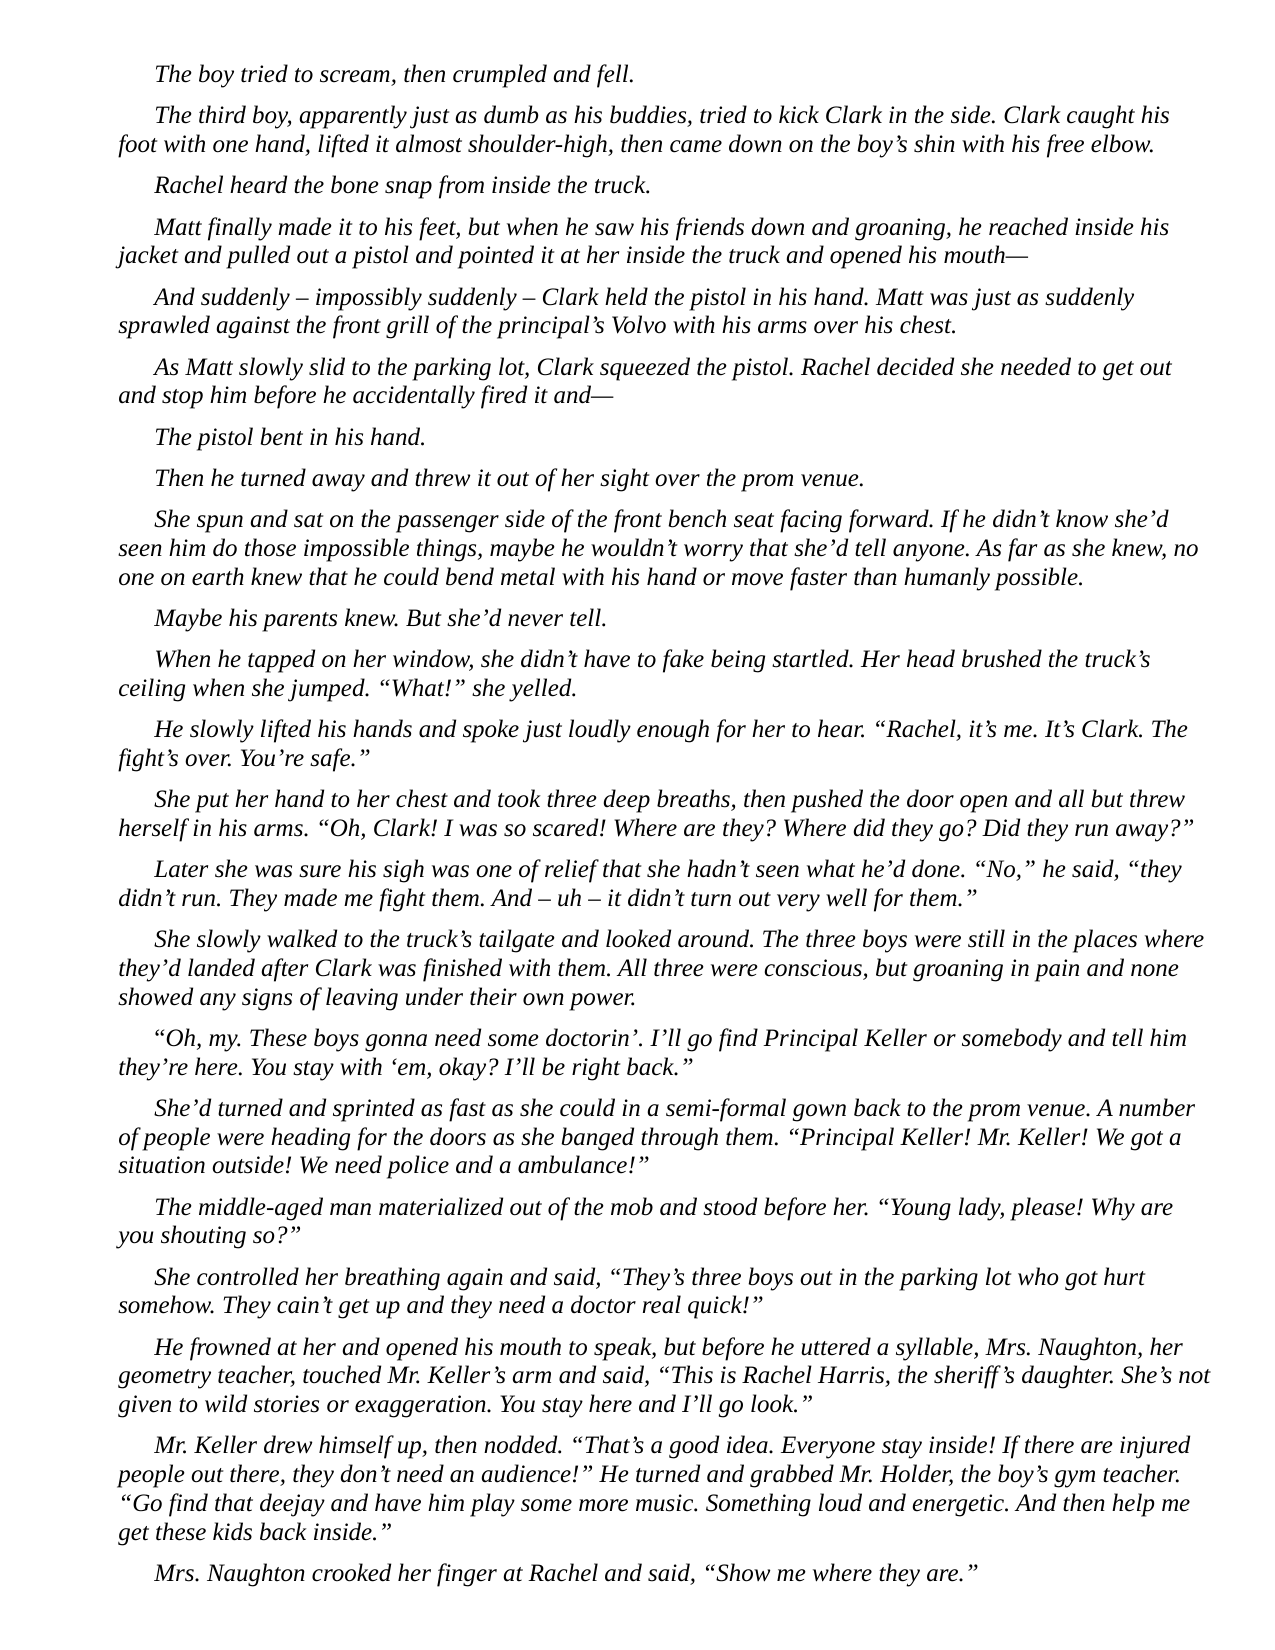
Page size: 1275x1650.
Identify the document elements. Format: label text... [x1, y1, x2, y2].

text Then he turned away and threw it out of her sight over the prom venue. [118, 463, 1216, 492]
text He frowned at her and opened his mouth to speak, but before he uttered a syllable, Mrs. Naughton, her geometry teacher, touched Mr. Keller’s arm and said, “This is Rachel Harris, the sheriff’s daughter. She’s not given to wild stories or exaggeration. You stay here and I’ll go look.” [118, 1332, 1216, 1418]
text Mr. Keller drew himself up, then nodded. “That’s a good idea. Everyone stay inside! If there are injured people out there, they don’t need an audience!” He turned and grabbed Mr. Holder, the boy’s gym teacher. “Go find that deejay and have him play some more music. Something loud and energetic. And then help me get these kids back inside.” [118, 1430, 1216, 1545]
text As Matt slowly slid to the parking lot, Clark squeezed the pistol. Rachel decided she needed to get out and stop him before he accidentally fired it and— [118, 352, 1216, 409]
text Rachel heard the bone snap from inside the truck. [118, 170, 1216, 199]
text “Oh, my. These boys gonna need some doctorin’. I’ll go find Principal Keller or somebody and tell him they’re here. You stay with ‘em, okay? I’ll be right back.” [118, 1023, 1216, 1080]
text Later she was sure his sigh was one of relief that she hadn’t seen what he’d done. “No,” he said, “they didn’t run. They made me fight them. And – uh – it didn’t turn out very well for them.” [118, 854, 1216, 912]
text The boy tried to scream, then crumpled and fell. [118, 59, 1216, 88]
text The middle-aged man materialized out of the mob and stood before her. “Young lady, please! Why are you shouting so?” [118, 1192, 1216, 1249]
text Mrs. Naughton crooked her finger at Rachel and said, “Show me where they are.” [118, 1558, 1216, 1587]
text She put her hand to her chest and took three deep breaths, then pushed the door open and all but threw herself in his arms. “Oh, Clark! I was so scared! Where are they? Where did they go? Did they run away?” [118, 784, 1216, 842]
text Matt finally made it to his feet, but when he saw his friends down and groaning, he reached inside his jacket and pulled out a pistol and pointed it at her inside the truck and opened his mouth— [118, 212, 1216, 269]
text When he tapped on her window, she didn’t have to fake being startled. Her head brushed the truck’s ceiling when she jumped. “What!” she yelled. [118, 644, 1216, 702]
text The third boy, apparently just as dumb as his buddies, tried to kick Clark in the side. Clark caught his foot with one hand, lifted it almost shoulder-high, then came down on the boy’s shin with his free elbow. [118, 100, 1216, 158]
text And suddenly – impossibly suddenly – Clark held the pistol in his hand. Matt was just as suddenly sprawled against the front grill of the principal’s Volvo with his arms over his chest. [118, 282, 1216, 339]
text Maybe his parents knew. But she’d never tell. [118, 603, 1216, 632]
text She slowly walked to the truck’s tailgate and looked around. The three boys were still in the places where they’d landed after Clark was finished with them. All three were conscious, but groaning in pain and none showed any signs of leaving under their own power. [118, 924, 1216, 1010]
text She spun and sat on the passenger side of the front bench seat facing forward. If he didn’t know she’d seen him do those impossible things, maybe he wouldn’t worry that she’d tell anyone. As far as she knew, no one on earth knew that he could bend metal with his hand or move faster than humanly possible. [118, 504, 1216, 590]
text He slowly lifted his hands and spoke just loudly enough for her to hear. “Rachel, it’s me. It’s Clark. The fight’s over. You’re safe.” [118, 714, 1216, 772]
text She’d turned and sprinted as fast as she could in a semi-formal gown back to the prom venue. A number of people were heading for the doors as she banged through them. “Principal Keller! Mr. Keller! We got a situation outside! We need police and a ambulance!” [118, 1093, 1216, 1179]
text The pistol bent in his hand. [118, 422, 1216, 450]
text She controlled her breathing again and said, “They’s three boys out in the parking lot who got hurt somehow. They cain’t get up and they need a doctor real quick!” [118, 1262, 1216, 1319]
